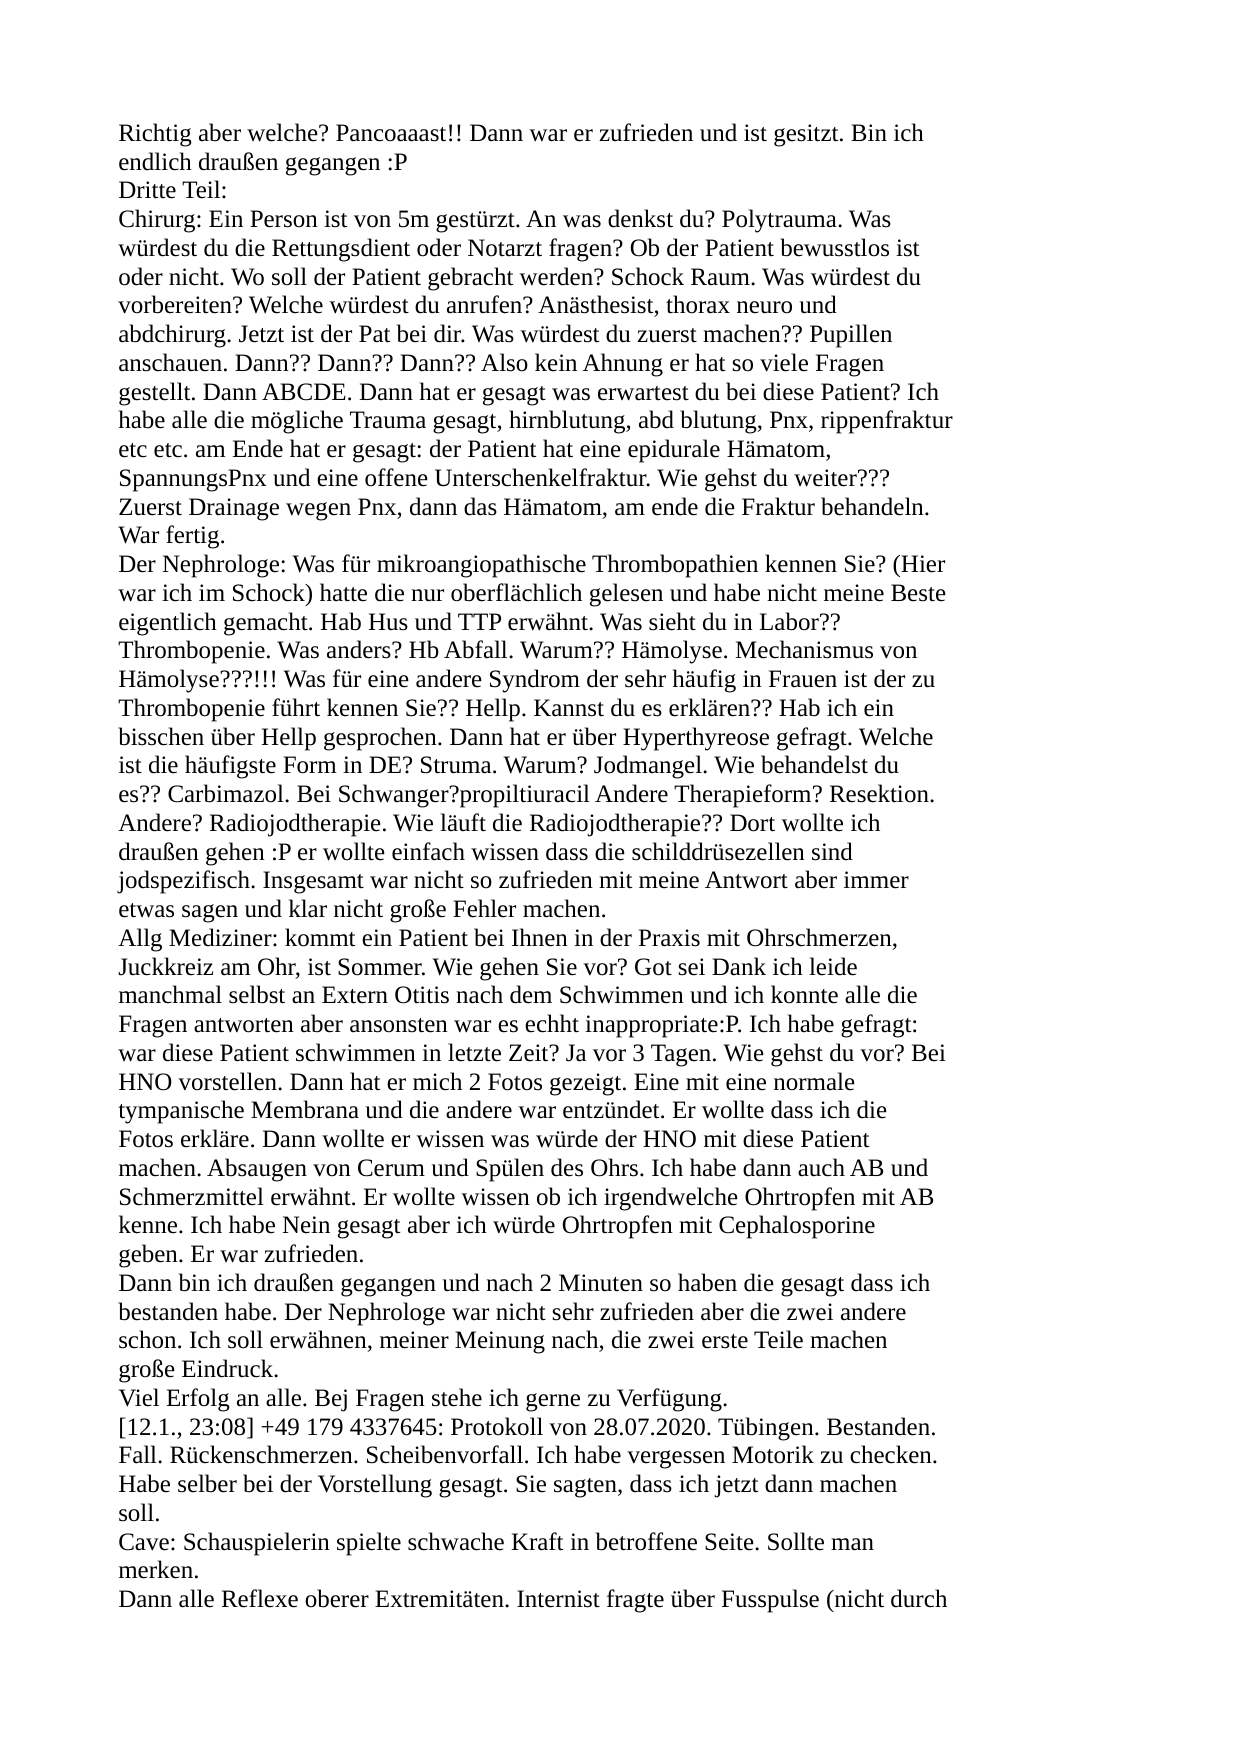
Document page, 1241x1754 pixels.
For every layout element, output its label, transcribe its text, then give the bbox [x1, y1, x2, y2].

text eigentlich gemacht. Hab Hus und TTP erwähnt. Was sieht du in Labor?? [118, 607, 1122, 636]
text Hämolyse???!!! Was für eine andere Syndrom der sehr häufig in Frauen ist der zu [118, 664, 1122, 693]
text Dann alle Reflexe oberer Extremitäten. Internist fragte über Fusspulse (nicht durch [118, 1584, 1122, 1613]
text Juckkreiz am Ohr, ist Sommer. Wie gehen Sie vor? Got sei Dank ich leide [118, 952, 1122, 981]
text Andere? Radiojodtherapie. Wie läuft die Radiojodtherapie?? Dort wollte ich [118, 808, 1122, 837]
text Dritte Teil: [118, 176, 1122, 204]
text endlich draußen gegangen :P [118, 147, 1122, 176]
text Zuerst Drainage wegen Pnx, dann das Hämatom, am ende die Fraktur behandeln. [118, 492, 1122, 521]
text kenne. Ich habe Nein gesagt aber ich würde Ohrtropfen mit Cephalosporine [118, 1211, 1122, 1239]
text war ich im Schock) hatte die nur oberflächlich gelesen und habe nicht meine Beste [118, 578, 1122, 607]
text machen. Absaugen von Cerum und Spülen des Ohrs. Ich habe dann auch AB und [118, 1153, 1122, 1182]
text ist die häufigste Form in DE? Struma. Warum? Jodmangel. Wie behandelst du [118, 751, 1122, 779]
text vorbereiten? Welche würdest du anrufen? Anästhesist, thorax neuro und [118, 291, 1122, 319]
text oder nicht. Wo soll der Patient gebracht werden? Schock Raum. Was würdest du [118, 262, 1122, 291]
text etc etc. am Ende hat er gesagt: der Patient hat eine epidurale Hämatom, [118, 434, 1122, 463]
text bisschen über Hellp gesprochen. Dann hat er über Hyperthyreose gefragt. Welche [118, 722, 1122, 751]
text gestellt. Dann ABCDE. Dann hat er gesagt was erwartest du bei diese Patient? Ich [118, 377, 1122, 406]
text soll. [118, 1498, 1122, 1527]
text schon. Ich soll erwähnen, meiner Meinung nach, die zwei erste Teile machen [118, 1326, 1122, 1354]
text Der Nephrologe: Was für mikroangiopathische Thrombopathien kennen Sie? (Hier [118, 549, 1122, 578]
text Richtig aber welche? Pancoaaast!! Dann war er zufrieden und ist gesitzt. Bin ich [118, 118, 1122, 147]
text habe alle die mögliche Trauma gesagt, hirnblutung, abd blutung, Pnx, rippenfraktur [118, 406, 1122, 434]
text etwas sagen und klar nicht große Fehler machen. [118, 894, 1122, 923]
text manchmal selbst an Extern Otitis nach dem Schwimmen und ich konnte alle die [118, 981, 1122, 1009]
text Fragen antworten aber ansonsten war es echht inappropriate:P. Ich habe gefragt: [118, 1009, 1122, 1038]
text merken. [118, 1556, 1122, 1584]
text jodspezifisch. Insgesamt war nicht so zufrieden mit meine Antwort aber immer [118, 866, 1122, 894]
text War fertig. [118, 521, 1122, 549]
text würdest du die Rettungsdient oder Notarzt fragen? Ob der Patient bewusstlos ist [118, 233, 1122, 262]
text Dann bin ich draußen gegangen und nach 2 Minuten so haben die gesagt dass ich [118, 1268, 1122, 1297]
text Fall. Rückenschmerzen. Scheibenvorfall. Ich habe vergessen Motorik zu checken. [118, 1441, 1122, 1469]
text [12.1., 23:08] +49 179 4337645: Protokoll von 28.07.2020. Tübingen. Bestanden. [118, 1412, 1122, 1441]
text war diese Patient schwimmen in letzte Zeit? Ja vor 3 Tagen. Wie gehst du vor? Bei [118, 1038, 1122, 1067]
text bestanden habe. Der Nephrologe war nicht sehr zufrieden aber die zwei andere [118, 1297, 1122, 1326]
text es?? Carbimazol. Bei Schwanger?propiltiuracil Andere Therapieform? Resektion. [118, 779, 1122, 808]
text anschauen. Dann?? Dann?? Dann?? Also kein Ahnung er hat so viele Fragen [118, 348, 1122, 377]
text Allg Mediziner: kommt ein Patient bei Ihnen in der Praxis mit Ohrschmerzen, [118, 923, 1122, 952]
text Habe selber bei der Vorstellung gesagt. Sie sagten, dass ich jetzt dann machen [118, 1469, 1122, 1498]
text Thrombopenie. Was anders? Hb Abfall. Warum?? Hämolyse. Mechanismus von [118, 636, 1122, 664]
text Schmerzmittel erwähnt. Er wollte wissen ob ich irgendwelche Ohrtropfen mit AB [118, 1182, 1122, 1211]
text Viel Erfolg an alle. Bej Fragen stehe ich gerne zu Verfügung. [118, 1383, 1122, 1412]
text tympanische Membrana und die andere war entzündet. Er wollte dass ich die [118, 1096, 1122, 1124]
text abdchirurg. Jetzt ist der Pat bei dir. Was würdest du zuerst machen?? Pupillen [118, 319, 1122, 348]
text Chirurg: Ein Person ist von 5m gestürzt. An was denkst du? Polytrauma. Was [118, 204, 1122, 233]
text große Eindruck. [118, 1354, 1122, 1383]
text Fotos erkläre. Dann wollte er wissen was würde der HNO mit diese Patient [118, 1124, 1122, 1153]
text draußen gehen :P er wollte einfach wissen dass die schilddrüsezellen sind [118, 837, 1122, 866]
text HNO vorstellen. Dann hat er mich 2 Fotos gezeigt. Eine mit eine normale [118, 1067, 1122, 1096]
text geben. Er war zufrieden. [118, 1239, 1122, 1268]
text Cave: Schauspielerin spielte schwache Kraft in betroffene Seite. Sollte man [118, 1527, 1122, 1556]
text SpannungsPnx und eine offene Unterschenkelfraktur. Wie gehst du weiter??? [118, 463, 1122, 492]
text Thrombopenie führt kennen Sie?? Hellp. Kannst du es erklären?? Hab ich ein [118, 693, 1122, 722]
